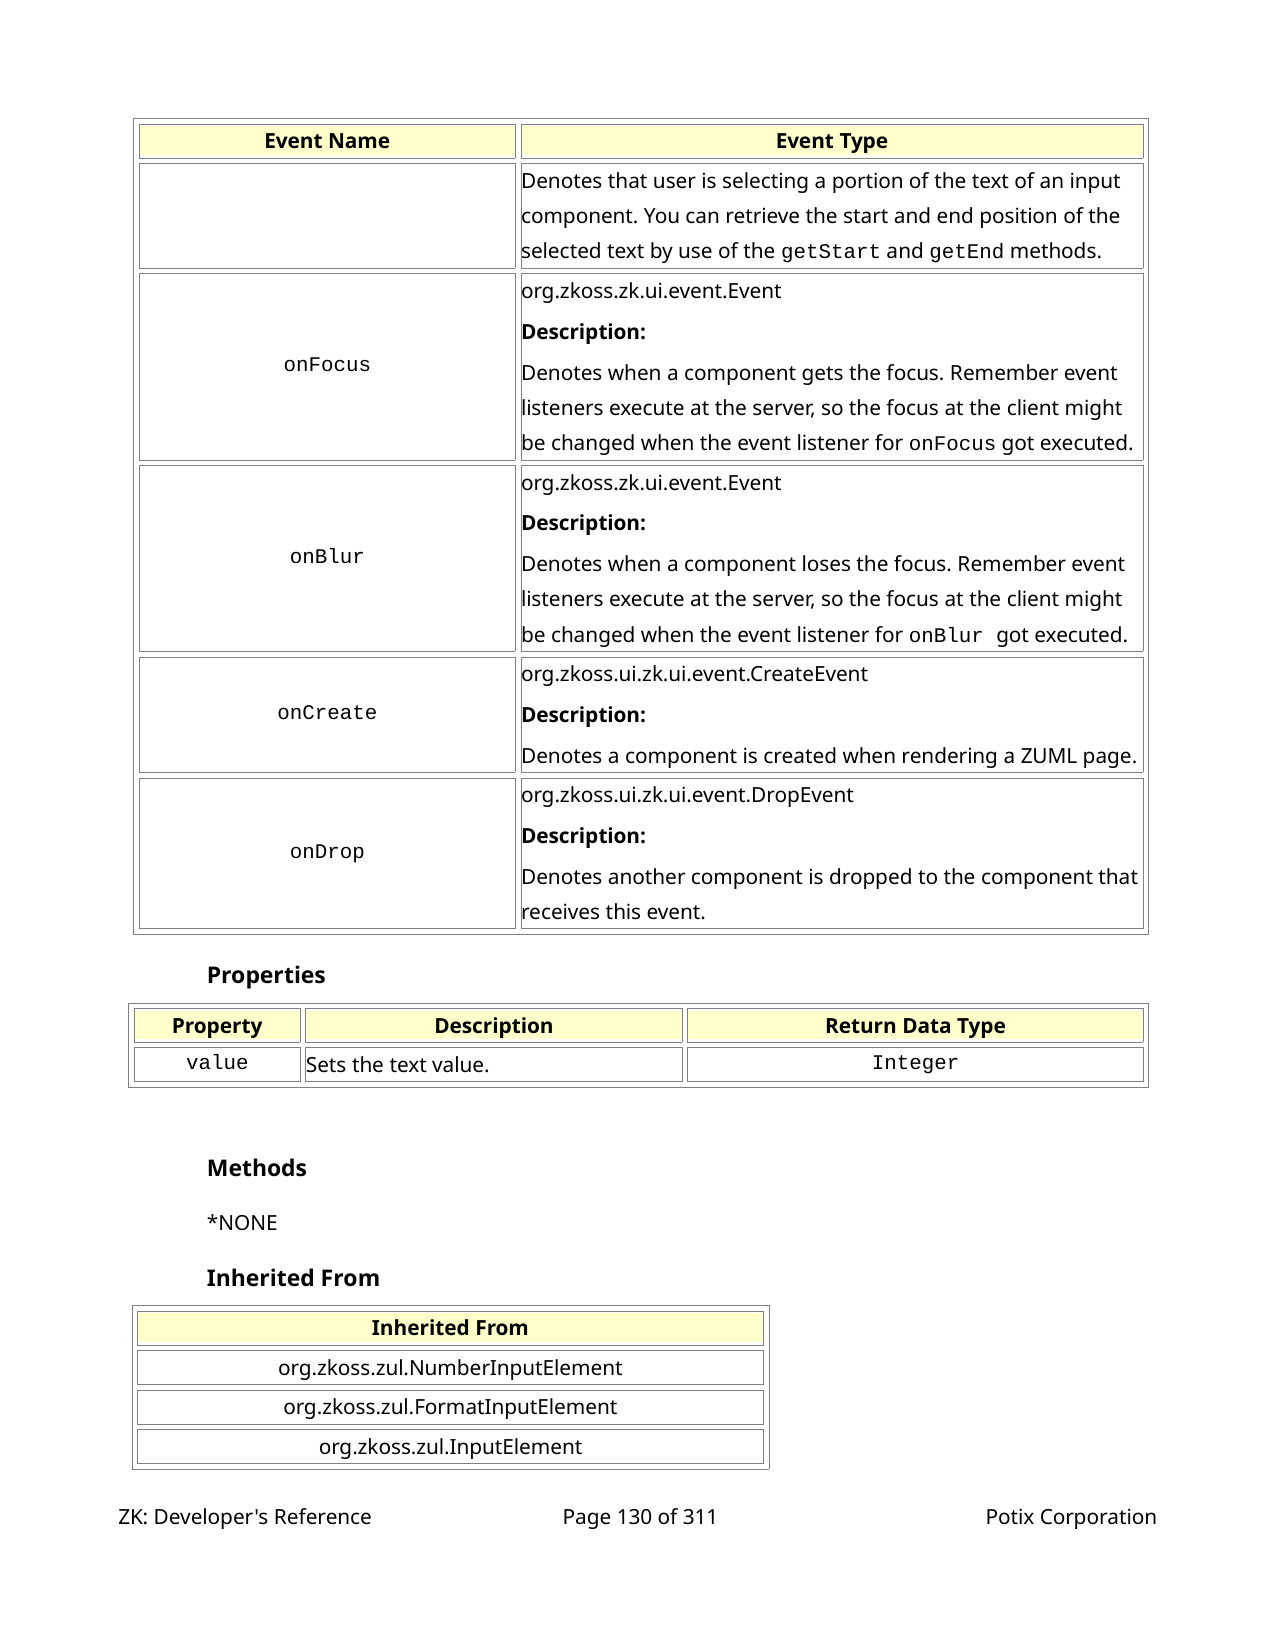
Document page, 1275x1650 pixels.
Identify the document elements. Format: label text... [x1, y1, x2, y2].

table_cell [136, 158, 518, 268]
table_cell org.zkoss.zk.ui.event.Event Description: Denotes when a component loses the focus. Remember event listeners execute at the server, so the focus at the client might be changed when the event listener for onBlur got executed. [518, 460, 1146, 651]
table_cell onCreate [136, 651, 518, 772]
table_cell value [131, 1042, 303, 1081]
subtitle Properties [207, 959, 1157, 990]
table_cell onFocus [136, 268, 518, 459]
subtitle Methods [207, 1152, 1157, 1183]
table_cell org.zkoss.zul.InputElement [134, 1424, 766, 1463]
table_cell Sets the text value. [303, 1042, 685, 1081]
table_cell org.zkoss.zul.FormatInputElement [134, 1384, 766, 1424]
table_header Property [131, 1004, 303, 1042]
table_cell onDrop [136, 772, 518, 928]
subtitle Inherited From [207, 1261, 1157, 1293]
table_header Description [303, 1004, 685, 1042]
table_header Event Name [136, 119, 518, 158]
table_cell org.zkoss.ui.zk.ui.event.DropEvent Description: Denotes another component is dropped to the component that receives this event. [518, 772, 1146, 928]
table_cell onBlur [136, 460, 518, 651]
table_cell Integer [685, 1042, 1146, 1081]
table_header Event Type [518, 119, 1146, 158]
table_header Inherited From [134, 1306, 766, 1345]
table_cell org.zkoss.ui.zk.ui.event.CreateEvent Description: Denotes a component is created when rendering a ZUML page. [518, 651, 1146, 772]
table_cell org.zkoss.zk.ui.event.Event Description: Denotes when a component gets the focus. Remember event listeners execute at the server, so the focus at the client might be changed when the event listener for onFocus got executed. [518, 268, 1146, 459]
text *NONE [207, 1208, 1157, 1236]
table_header Return Data Type [685, 1004, 1146, 1042]
table_cell Denotes that user is selecting a portion of the text of an input component. You can retrieve the start and end position of the selected text by use of the getStart and getEnd methods. [518, 158, 1146, 268]
table_cell org.zkoss.zul.NumberInputElement [134, 1345, 766, 1384]
